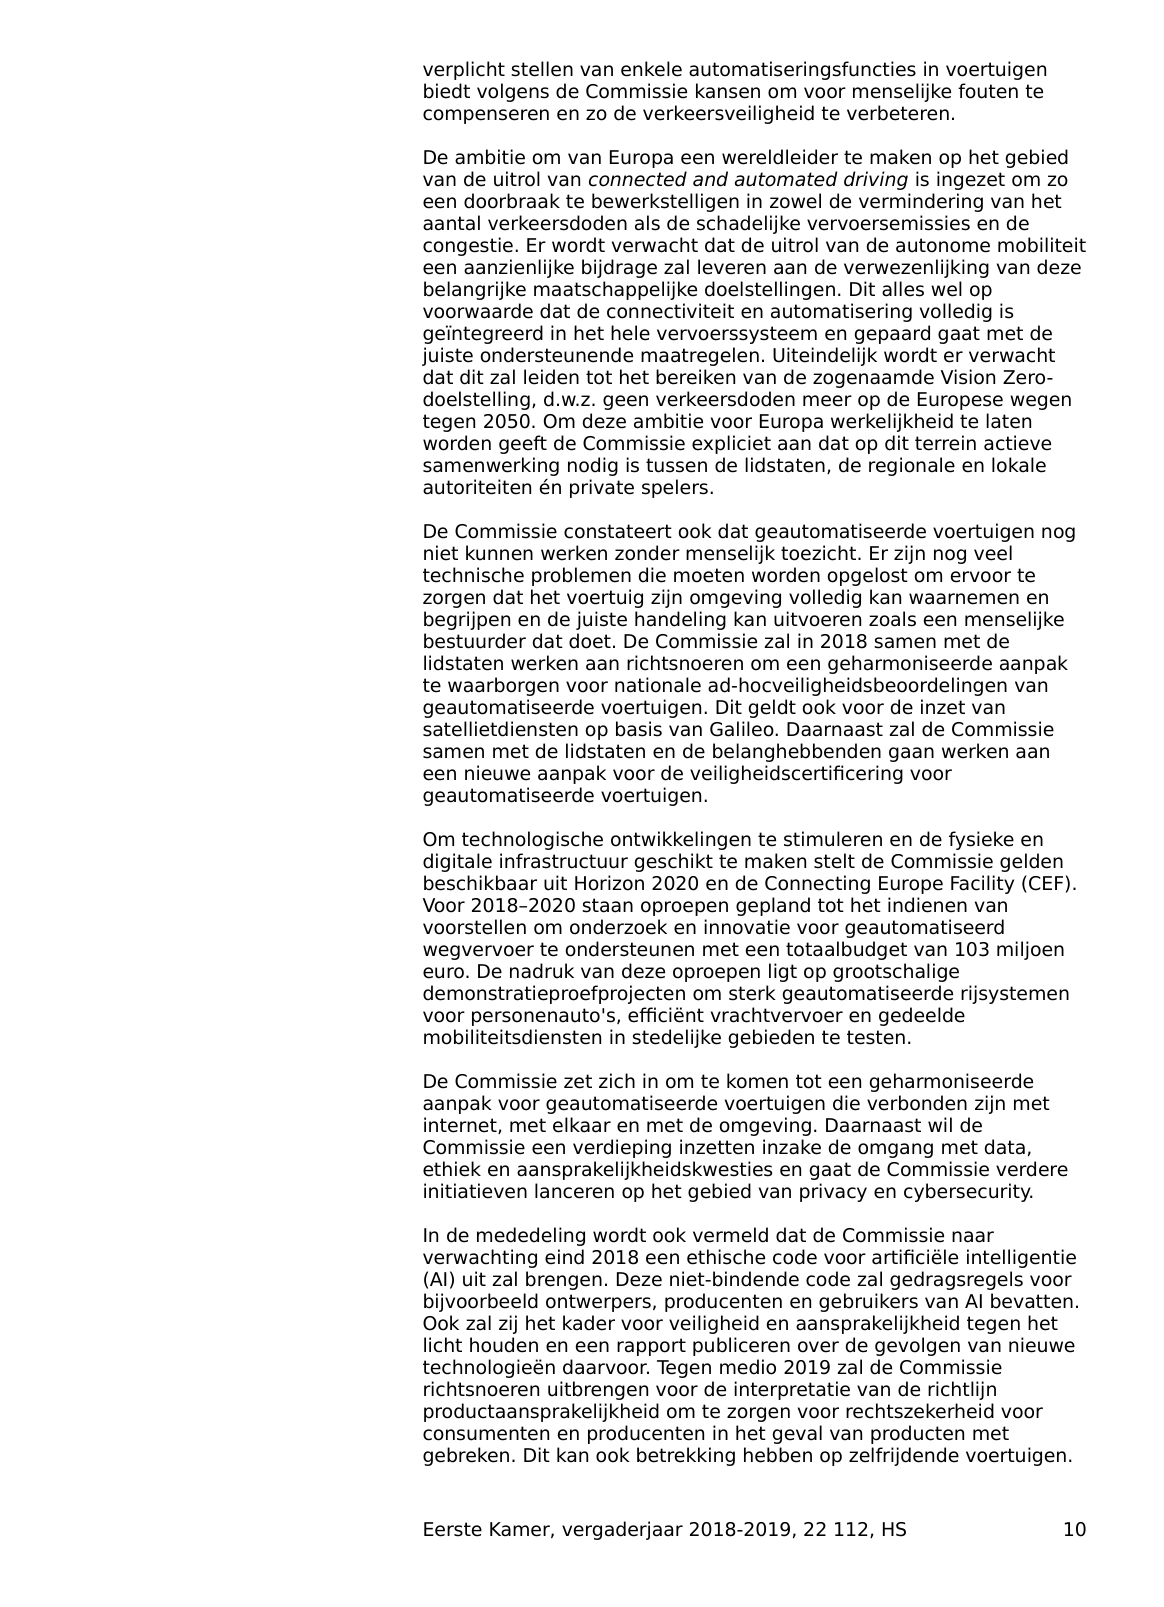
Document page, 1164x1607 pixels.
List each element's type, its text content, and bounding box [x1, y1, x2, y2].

text De Commissie constateert ook dat geautomatiseerde voertuigen nog niet kunnen werken zonder menselijk toezicht. Er zijn nog veel technische problemen die moeten worden opgelost om ervoor te zorgen dat het voertuig zijn omgeving volledig kan waarnemen en begrijpen en de juiste handeling kan uitvoeren zoals een menselijke bestuurder dat doet. De Commissie zal in 2018 samen met de lidstaten werken aan richtsnoeren om een geharmoniseerde aanpak te waarborgen voor nationale ad-hocveiligheidsbeoordelingen van geautomatiseerde voertuigen. Dit geldt ook voor de inzet van satellietdiensten op basis van Galileo. Daarnaast zal de Commissie samen met de lidstaten en de belanghebbenden gaan werken aan een nieuwe aanpak voor de veiligheidscertificering voor geautomatiseerde voertuigen. [422, 521, 1087, 807]
text In de mededeling wordt ook vermeld dat de Commissie naar verwachting eind 2018 een ethische code voor artificiële intelligentie (AI) uit zal brengen. Deze niet-bindende code zal gedragsregels voor bijvoorbeeld ontwerpers, producenten en gebruikers van AI bevatten. Ook zal zij het kader voor veiligheid en aansprakelijkheid tegen het licht houden en een rapport publiceren over de gevolgen van nieuwe technologieën daarvoor. Tegen medio 2019 zal de Commissie richtsnoeren uitbrengen voor de interpretatie van de richtlijn productaansprakelijkheid om te zorgen voor rechtszekerheid voor consumenten en producenten in het geval van producten met gebreken. Dit kan ook betrekking hebben op zelfrijdende voertuigen. [422, 1225, 1087, 1467]
text verplicht stellen van enkele automatiseringsfuncties in voertuigen biedt volgens de Commissie kansen om voor menselijke fouten te compenseren en zo de verkeersveiligheid te verbeteren. [422, 59, 1087, 125]
text Om technologische ontwikkelingen te stimuleren en de fysieke en digitale infrastructuur geschikt te maken stelt de Commissie gelden beschikbaar uit Horizon 2020 en de Connecting Europe Facility (CEF). Voor 2018–2020 staan oproepen gepland tot het indienen van voorstellen om onderzoek en innovatie voor geautomatiseerd wegvervoer te ondersteunen met een totaalbudget van 103 miljoen euro. De nadruk van deze oproepen ligt op grootschalige demonstratieproefprojecten om sterk geautomatiseerde rijsystemen voor personenauto's, efficiënt vrachtvervoer en gedeelde mobiliteitsdiensten in stedelijke gebieden te testen. [422, 829, 1087, 1049]
text De Commissie zet zich in om te komen tot een geharmoniseerde aanpak voor geautomatiseerde voertuigen die verbonden zijn met internet, met elkaar en met de omgeving. Daarnaast wil de Commissie een verdieping inzetten inzake de omgang met data, ethiek en aansprakelijkheidskwesties en gaat de Commissie verdere initiatieven lanceren op het gebied van privacy en cybersecurity. [422, 1071, 1087, 1203]
text De ambitie om van Europa een wereldleider te maken op het gebied van de uitrol van connected and automated driving is ingezet om zo een doorbraak te bewerkstelligen in zowel de vermindering van het aantal verkeersdoden als de schadelijke vervoersemissies en de congestie. Er wordt verwacht dat de uitrol van de autonome mobiliteit een aanzienlijke bijdrage zal leveren aan de verwezenlijking van deze belangrijke maatschappelijke doelstellingen. Dit alles wel op voorwaarde dat de connectiviteit en automatisering volledig is geïntegreerd in het hele vervoerssysteem en gepaard gaat met de juiste ondersteunende maatregelen. Uiteindelijk wordt er verwacht dat dit zal leiden tot het bereiken van de zogenaamde Vision Zero-doelstelling, d.w.z. geen verkeersdoden meer op de Europese wegen tegen 2050. Om deze ambitie voor Europa werkelijkheid te laten worden geeft de Commissie expliciet aan dat op dit terrein actieve samenwerking nodig is tussen de lidstaten, de regionale en lokale autoriteiten én private spelers. [422, 147, 1087, 499]
